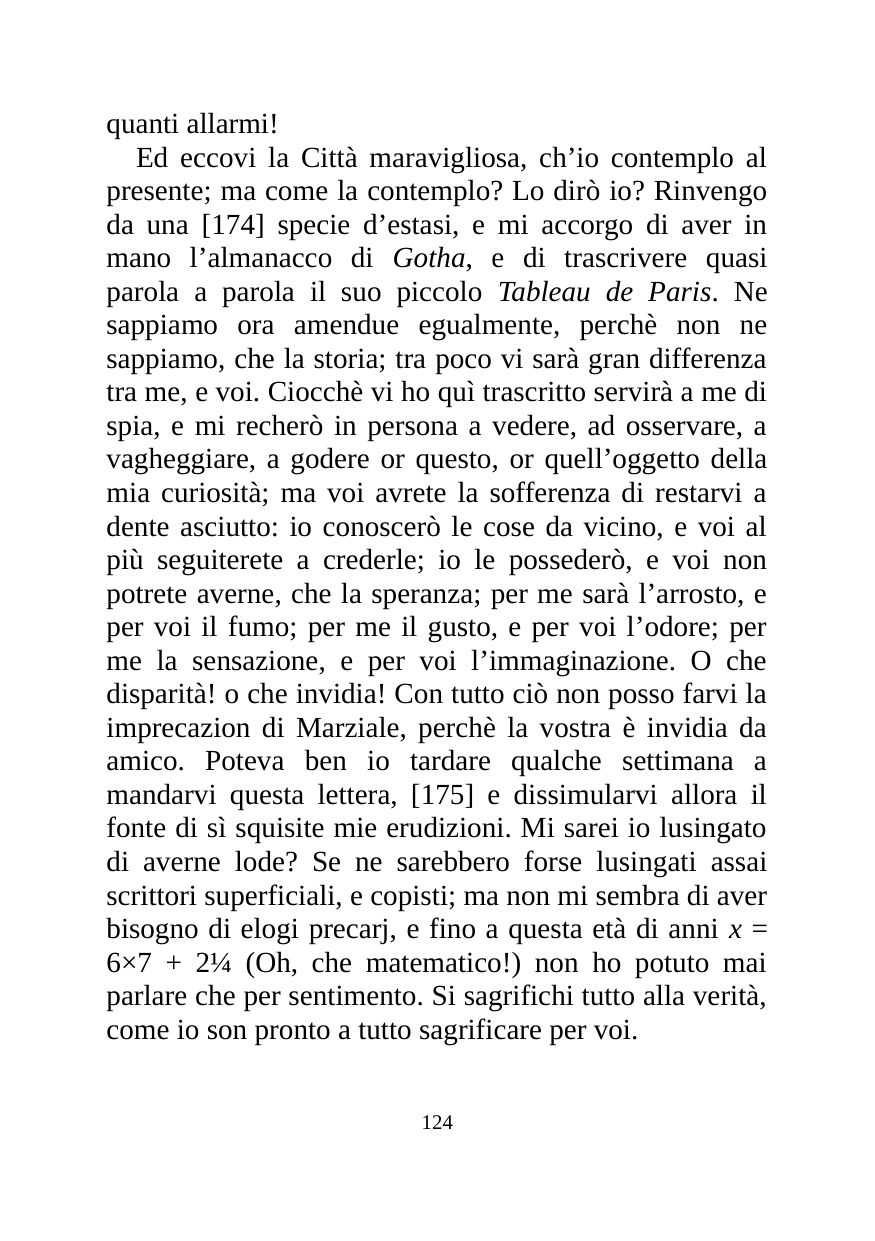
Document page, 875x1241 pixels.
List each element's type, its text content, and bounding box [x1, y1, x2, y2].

text quanti allarmi! [106, 106, 768, 140]
text Ed eccovi la Città maravigliosa, ch’io contemplo al presente; ma come la contemplo? Lo dirò io? Rinvengo da una [174] specie d’estasi, e mi accorgo di aver in mano l’almanacco di Gotha, e di trascrivere quasi parola a parola il suo piccolo Tableau de Paris. Ne sappiamo ora amendue egualmente, perchè non ne sappiamo, che la storia; tra poco vi sarà gran differenza tra me, e voi. Ciocchè vi ho quì trascritto servirà a me di spia, e mi recherò in persona a vedere, ad osservare, a vagheggiare, a godere or questo, or quell’oggetto della mia curiosità; ma voi avrete la sofferenza di restarvi a dente asciutto: io conoscerò le cose da vicino, e voi al più seguiterete a crederle; io le possederò, e voi non potrete averne, che la speranza; per me sarà l’arrosto, e per voi il fumo; per me il gusto, e per voi l’odore; per me la sensazione, e per voi l’immaginazione. O che disparità! o che invidia! Con tutto ciò non posso farvi la imprecazion di Marziale, perchè la vostra è invidia da amico. Poteva ben io tardare qualche settimana a mandarvi questa lettera, [175] e dissimularvi allora il fonte di sì squisite mie erudizioni. Mi sarei io lusingato di averne lode? Se ne sarebbero forse lusingati assai scrittori superficiali, e copisti; ma non mi sembra di aver bisogno di elogi precarj, e fino a questa età di anni x = 6×7 + 2¼ (Oh, che matematico!) non ho potuto mai parlare che per sentimento. Si sagrifichi tutto alla verità, come io son pronto a tutto sagrificare per voi. [106, 140, 768, 1045]
